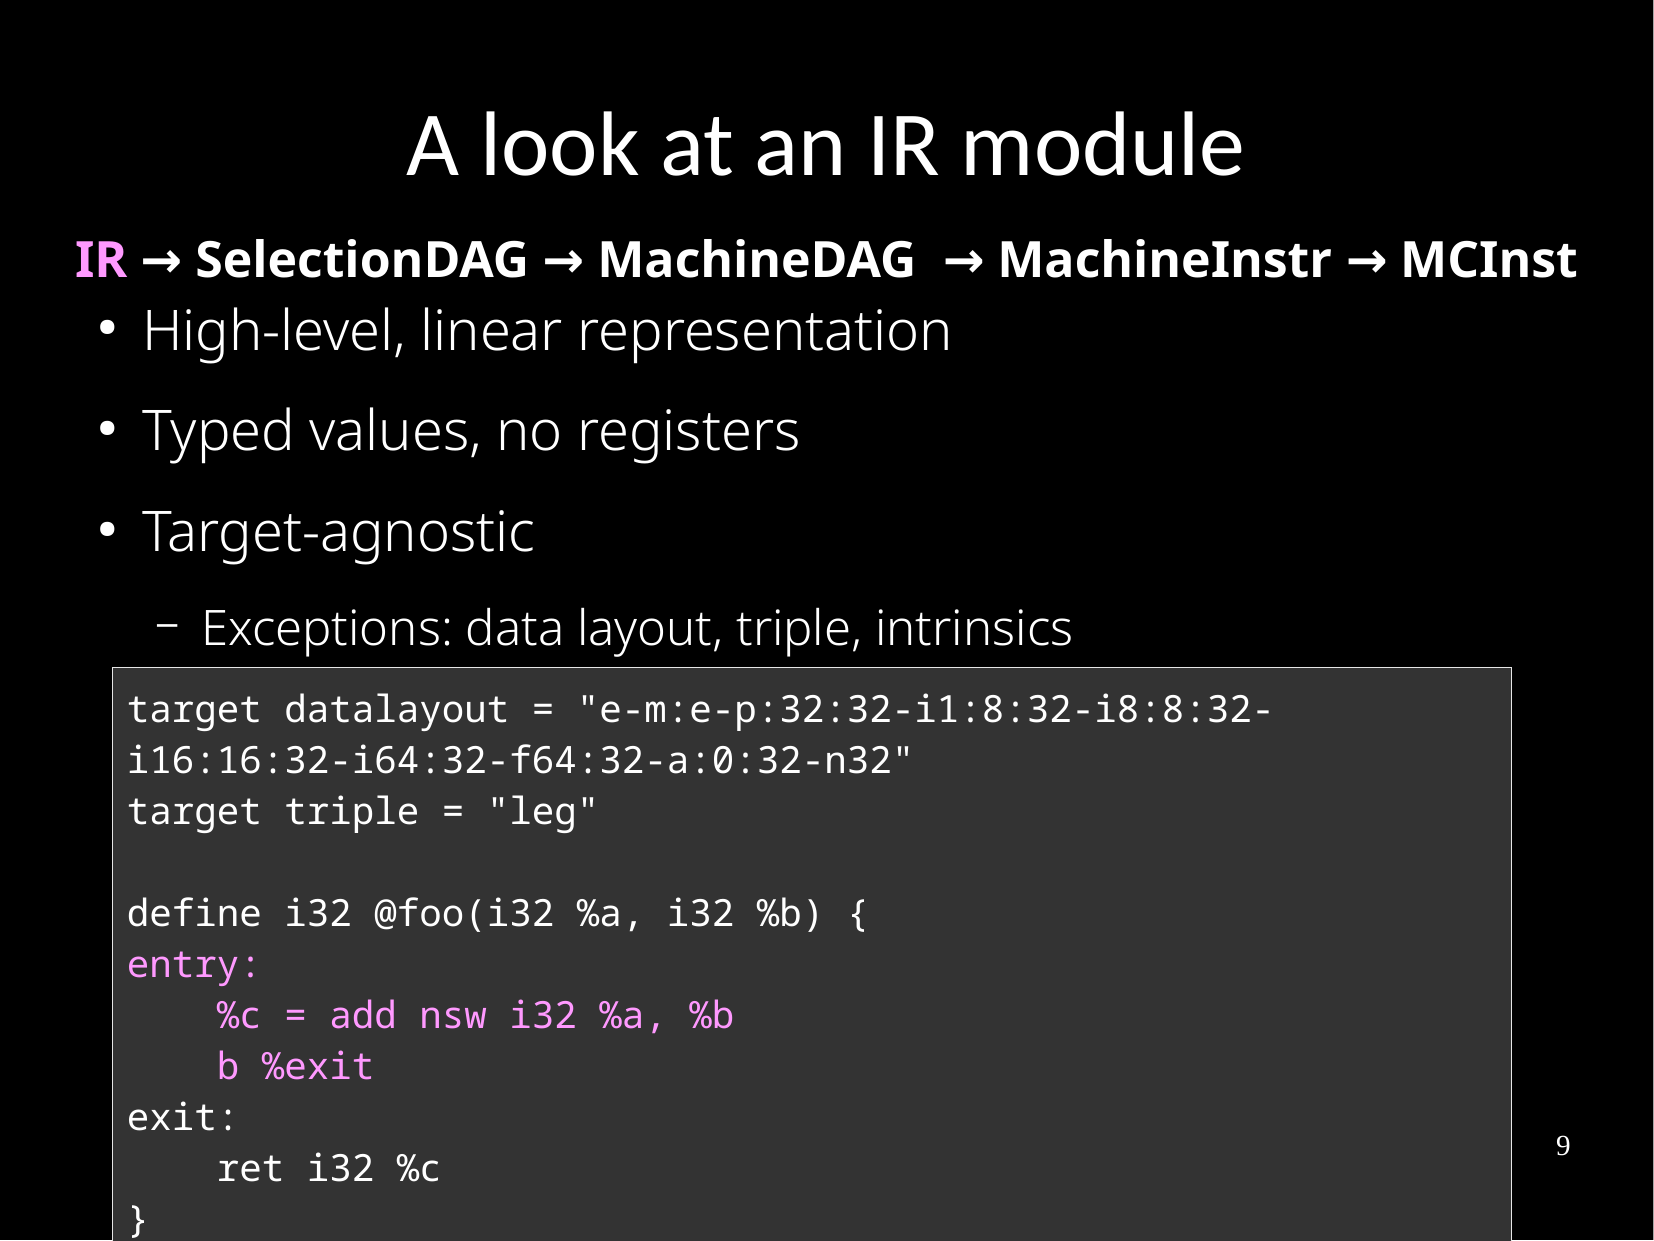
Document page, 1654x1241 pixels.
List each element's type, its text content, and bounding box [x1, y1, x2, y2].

title A look at an IR module [82, 49, 1571, 224]
text_box target datalayout = "e-m:e-p:32:32-i1:8:32-i8:8:32-i16:16:32-i64:32-f64:32-a:0:32-n32" target triple = "leg" define i32 @foo(i32 %a, i32 %b) { entry: %c = add nsw i32 %a, %b b %exit exit: ret i32 %c } [112, 667, 1512, 1176]
list High-level, linear representation Typed values, no registers Target-agnostic Exceptions: data layout, triple, intrinsics [82, 308, 1560, 662]
text_box IR → SelectionDAG → MachineDAG → MachineInstr → MCInst [47, 224, 1607, 308]
